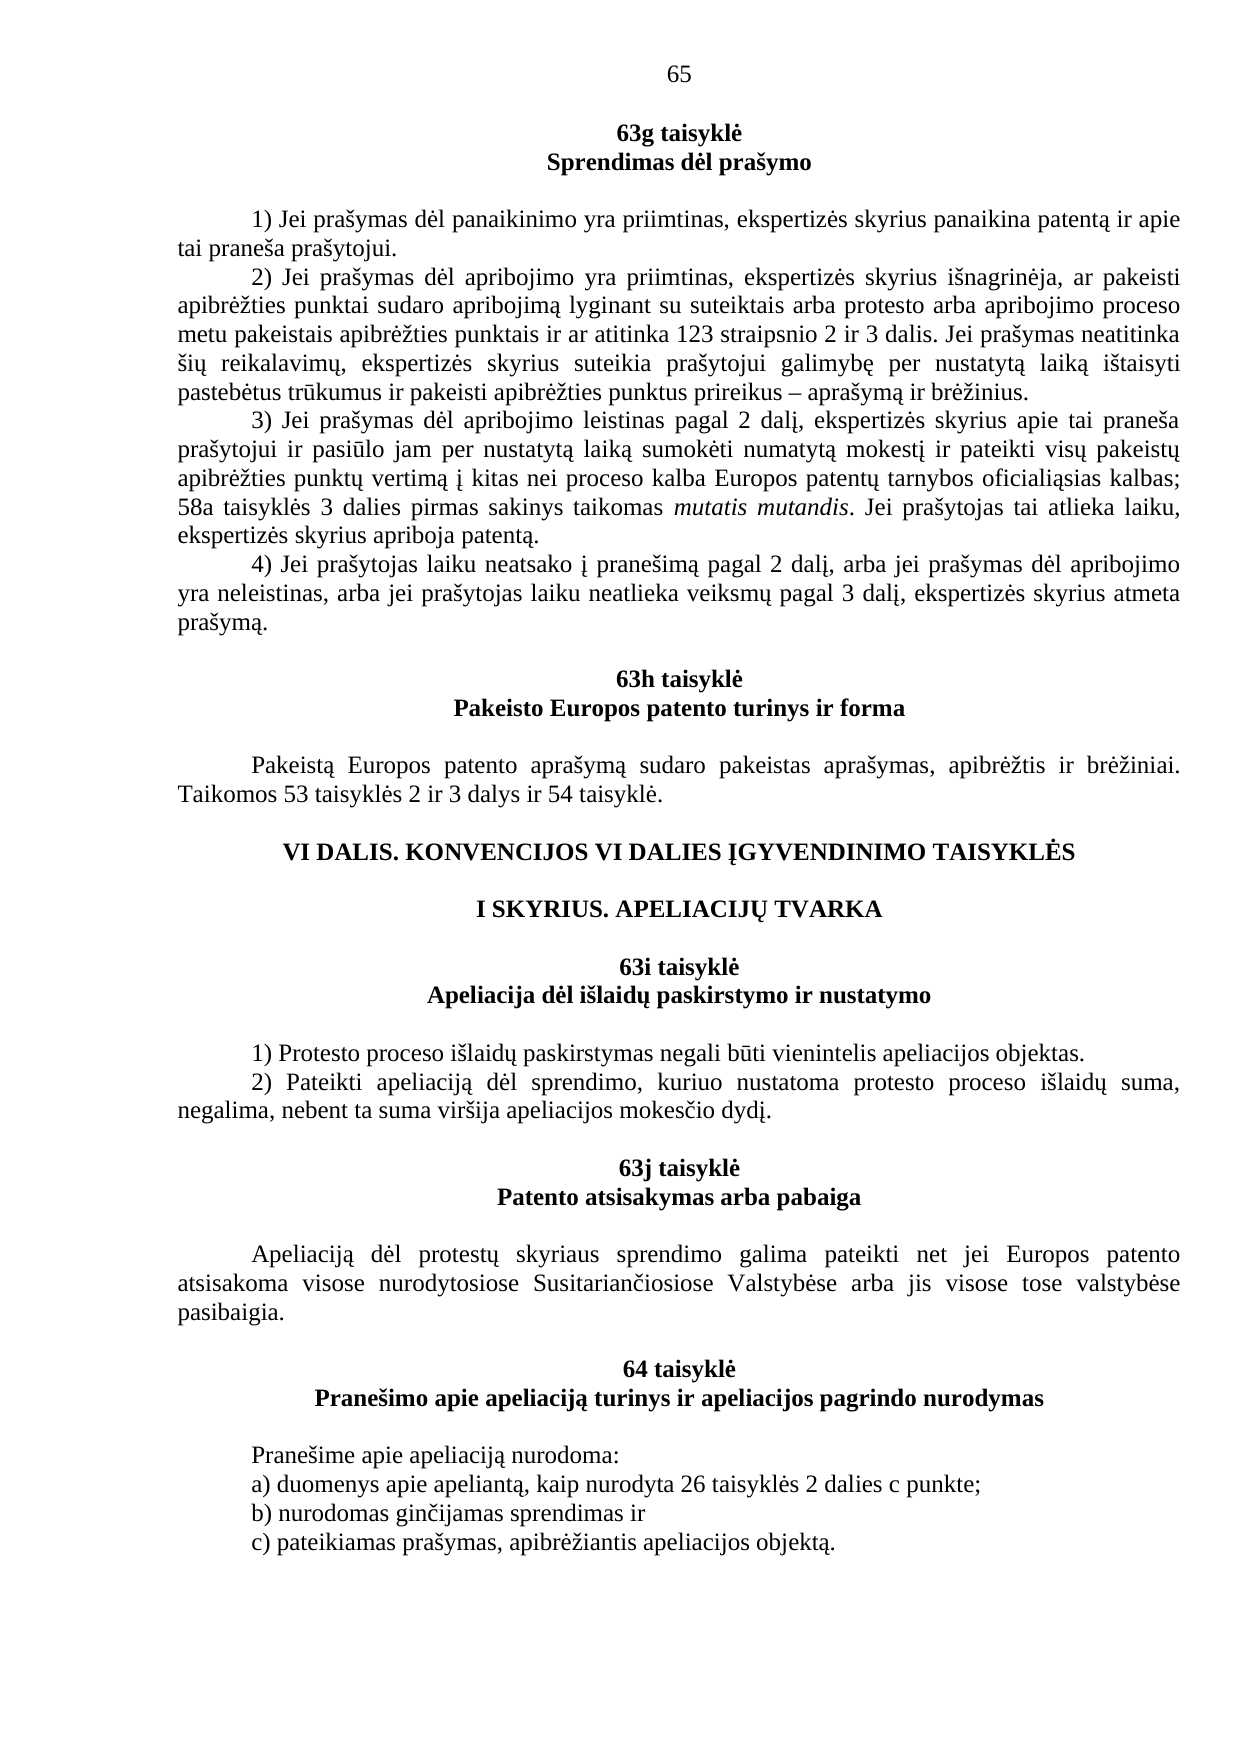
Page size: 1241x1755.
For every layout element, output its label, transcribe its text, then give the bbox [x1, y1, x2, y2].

text 2) Jei prašymas dėl apribojimo yra priimtinas, ekspertizės skyrius išnagrinėja, ar pakeisti apibrėžties punktai sudaro apribojimą lyginant su suteiktais arba protesto arba apribojimo proceso metu pakeistais apibrėžties punktais ir ar atitinka 123 straipsnio 2 ir 3 dalis. Jei prašymas neatitinka šių reikalavimų, ekspertizės skyrius suteikia prašytojui galimybę per nustatytą laiką ištaisyti pastebėtus trūkumus ir pakeisti apibrėžties punktus prireikus – aprašymą ir brėžinius. [177, 262, 1181, 406]
text Pranešime apie apeliaciją nurodoma: [177, 1441, 1181, 1469]
text a) duomenys apie apeliantą, kaip nurodyta 26 taisyklės 2 dalies c punkte; [177, 1469, 1181, 1498]
text Pranešimo apie apeliaciją turinys ir apeliacijos pagrindo nurodymas [177, 1383, 1181, 1412]
text Patento atsisakymas arba pabaiga [177, 1182, 1181, 1211]
text VI DALIS. KONVENCIJOS VI DALIES ĮGYVENDINIMO TAISYKLĖS [177, 837, 1181, 866]
text 63h taisyklė [177, 664, 1181, 693]
text Apeliaciją dėl protestų skyriaus sprendimo galima pateikti net jei Europos patento atsisakoma visose nurodytosiose Susitariančiosiose Valstybėse arba jis visose tose valstybėse pasibaigia. [177, 1239, 1181, 1326]
text 1) Jei prašymas dėl panaikinimo yra priimtinas, ekspertizės skyrius panaikina patentą ir apie tai praneša prašytojui. [177, 204, 1181, 262]
text 64 taisyklė [177, 1354, 1181, 1383]
text I skyrius. Apeliacijų tvarka [177, 894, 1181, 923]
text 3) Jei prašymas dėl apribojimo leistinas pagal 2 dalį, ekspertizės skyrius apie tai praneša prašytojui ir pasiūlo jam per nustatytą laiką sumokėti numatytą mokestį ir pateikti visų pakeistų apibrėžties punktų vertimą į kitas nei proceso kalba Europos patentų tarnybos oficialiąsias kalbas; 58a taisyklės 3 dalies pirmas sakinys taikomas mutatis mutandis. Jei prašytojas tai atlieka laiku, ekspertizės skyrius apriboja patentą. [177, 406, 1181, 549]
text 63j taisyklė [177, 1153, 1181, 1182]
text 2) Pateikti apeliaciją dėl sprendimo, kuriuo nustatoma protesto proceso išlaidų suma, negalima, nebent ta suma viršija apeliacijos mokesčio dydį. [177, 1067, 1181, 1124]
text 1) Protesto proceso išlaidų paskirstymas negali būti vienintelis apeliacijos objektas. [177, 1038, 1181, 1067]
text Pakeisto Europos patento turinys ir forma [177, 693, 1181, 722]
text 63g taisyklė [177, 118, 1181, 147]
text 4) Jei prašytojas laiku neatsako į pranešimą pagal 2 dalį, arba jei prašymas dėl apribojimo yra neleistinas, arba jei prašytojas laiku neatlieka veiksmų pagal 3 dalį, ekspertizės skyrius atmeta prašymą. [177, 549, 1181, 636]
text Sprendimas dėl prašymo [177, 147, 1181, 176]
text Pakeistą Europos patento aprašymą sudaro pakeistas aprašymas, apibrėžtis ir brėžiniai. Taikomos 53 taisyklės 2 ir 3 dalys ir 54 taisyklė. [177, 751, 1181, 808]
text c) pateikiamas prašymas, apibrėžiantis apeliacijos objektą. [177, 1527, 1181, 1556]
text 63i taisyklė [177, 952, 1181, 981]
text Apeliacija dėl išlaidų paskirstymo ir nustatymo [177, 981, 1181, 1009]
text b) nurodomas ginčijamas sprendimas ir [177, 1498, 1181, 1527]
